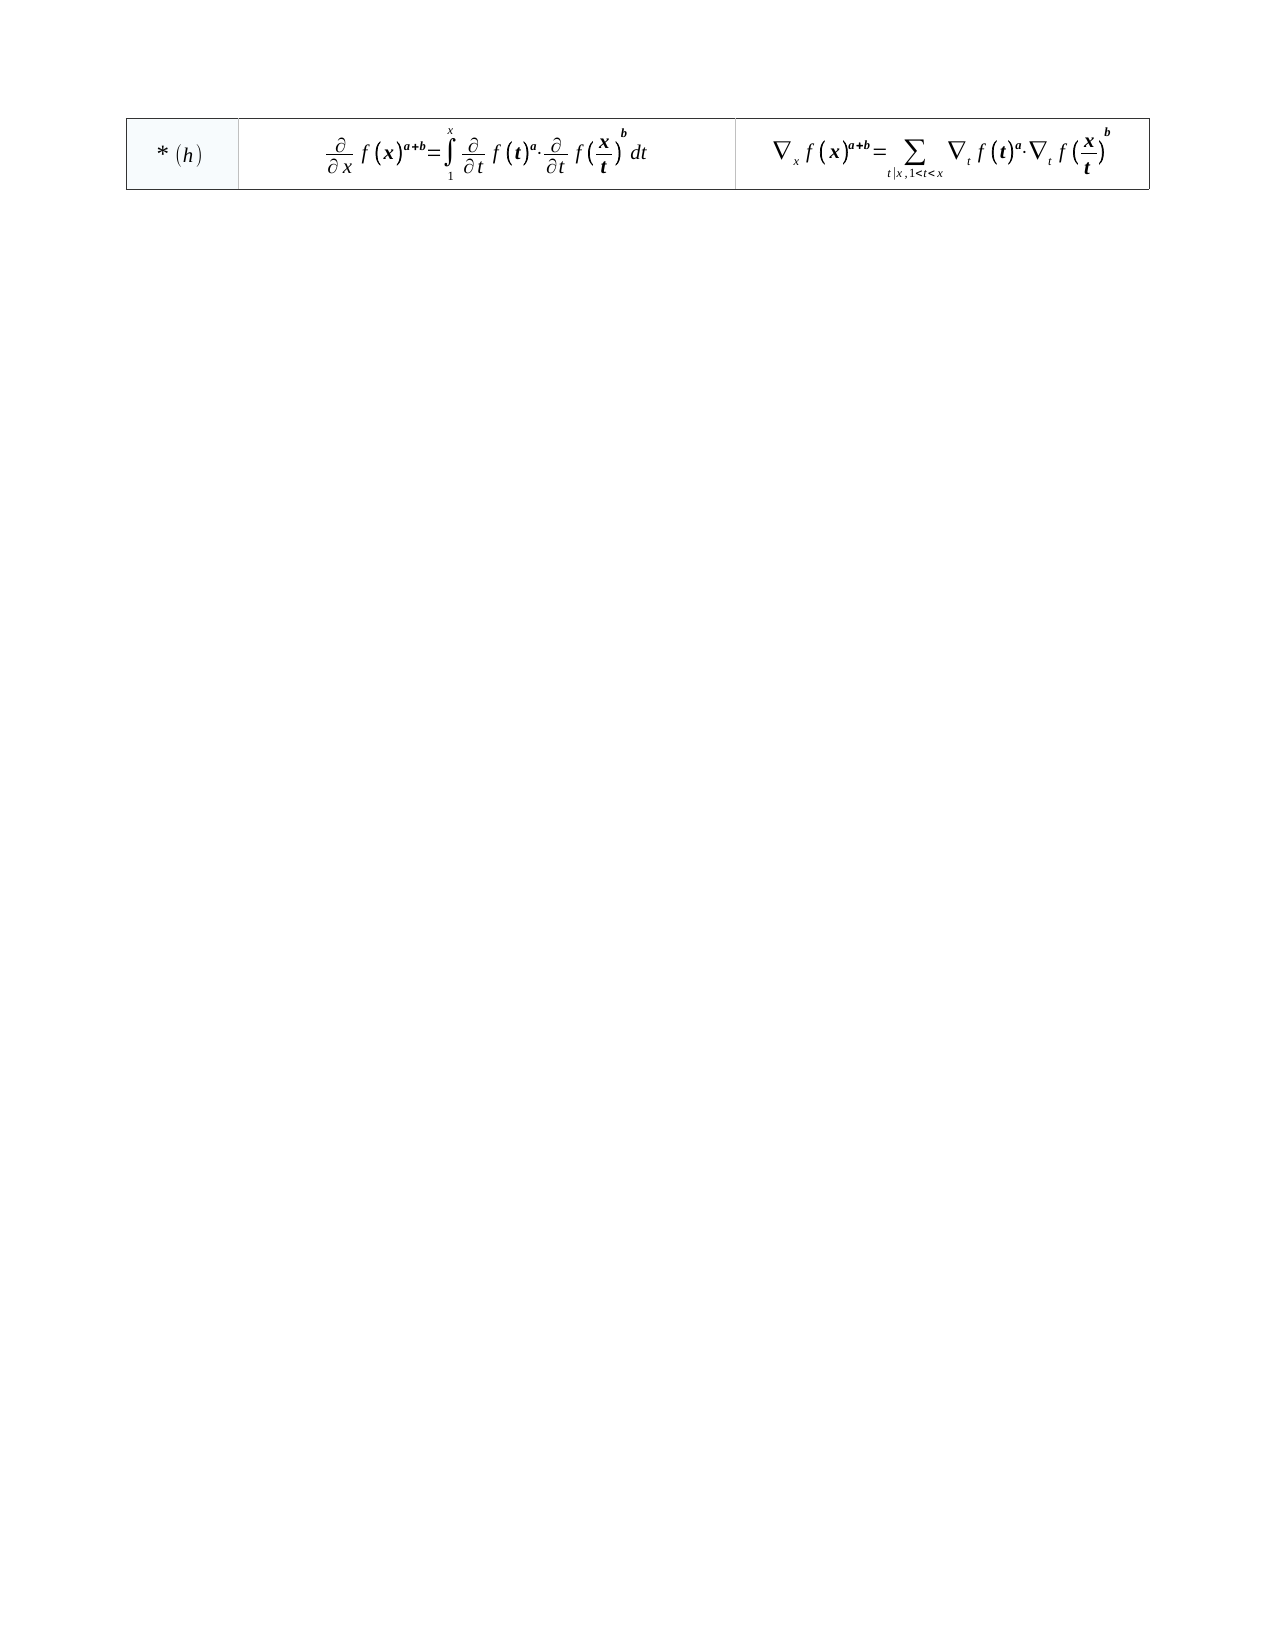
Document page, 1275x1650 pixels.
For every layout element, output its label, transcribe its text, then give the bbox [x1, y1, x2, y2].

table_cell [239, 119, 735, 189]
table_cell * [127, 119, 238, 189]
table_cell [736, 119, 1149, 189]
